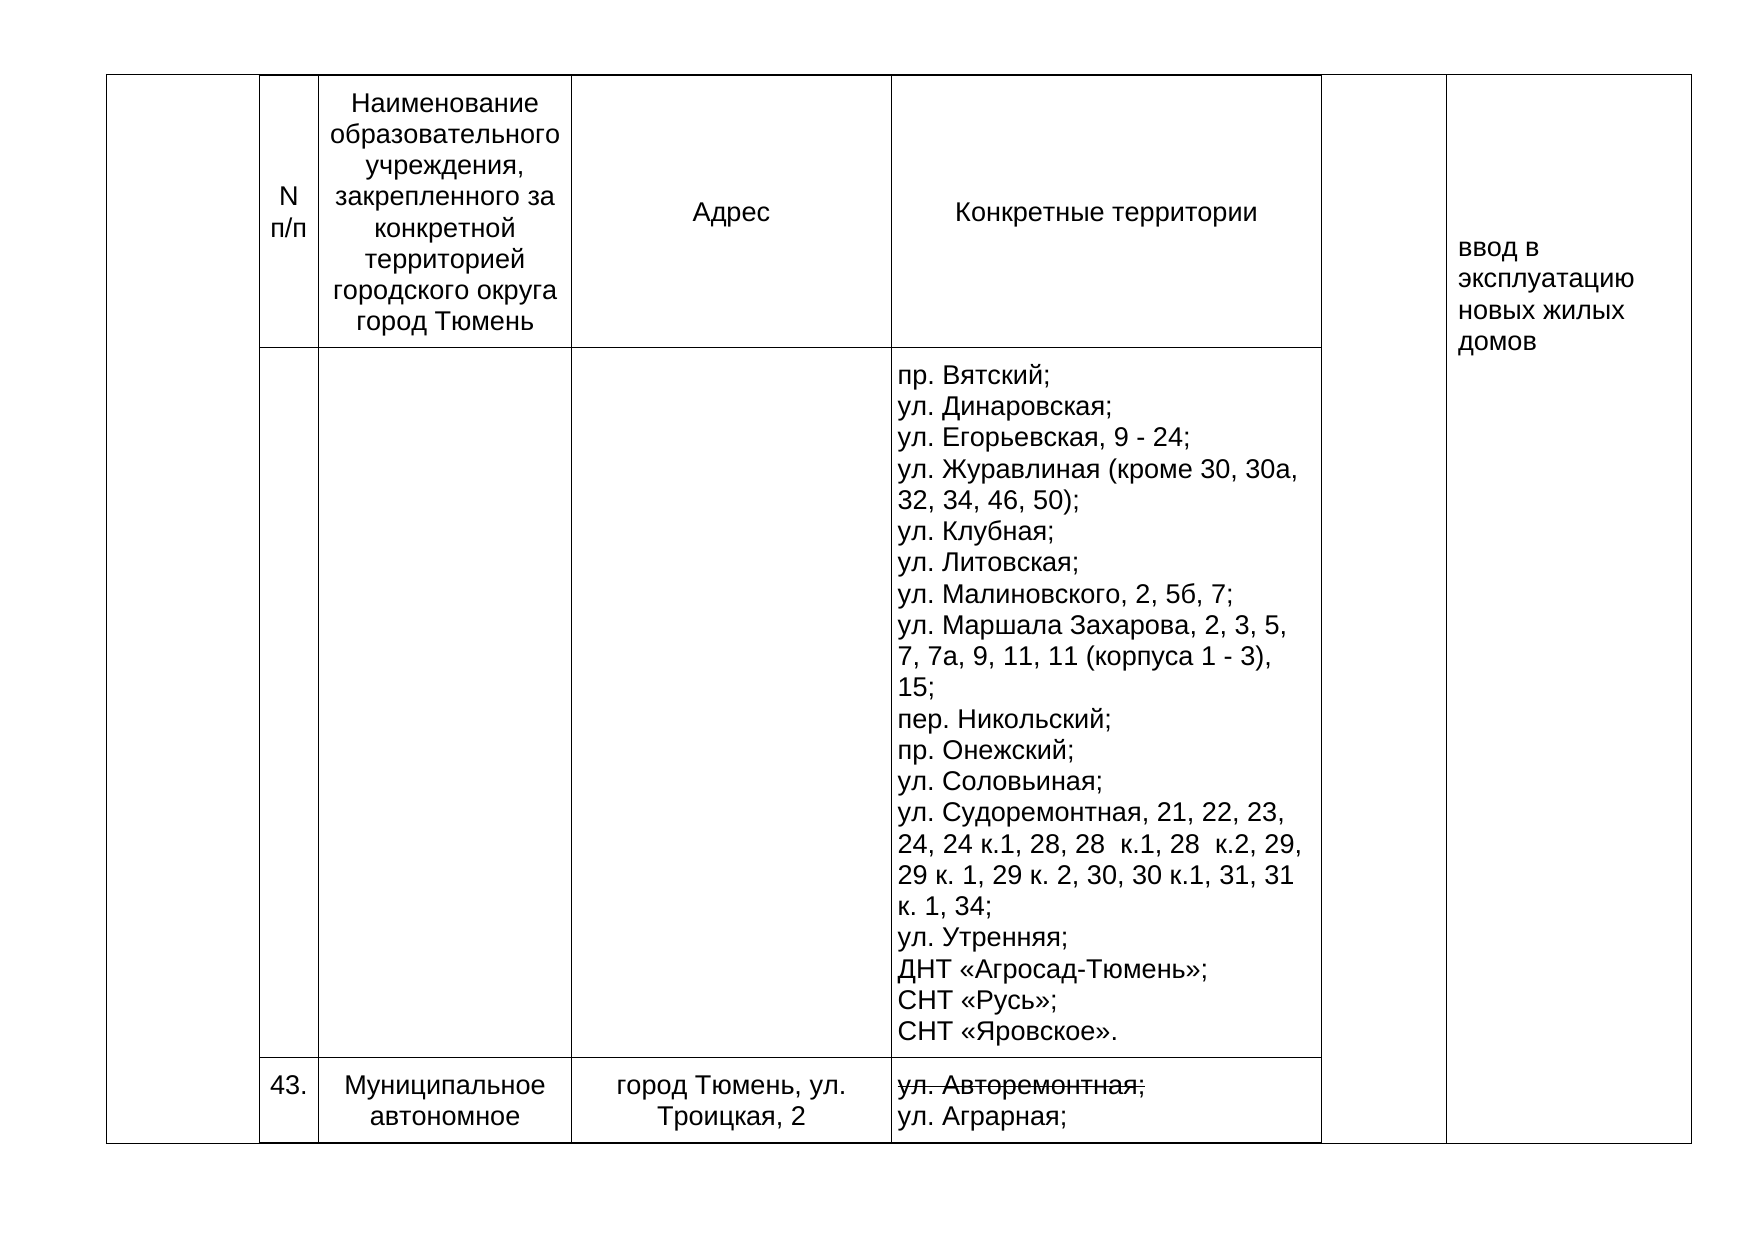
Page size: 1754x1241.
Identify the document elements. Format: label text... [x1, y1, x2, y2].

table_header N п/п [260, 76, 318, 347]
table_cell [319, 348, 571, 1057]
table_cell пр. Вятский; ул. Динаровская; ул. Егорьевская, 9 - 24; ул. Журавлиная (кроме 30, 30а, 32, 34, 46, 50); ул. Клубная; ул. Литовская; ул. Малиновского, 2, 5б, 7; ул. Маршала Захарова, 2, 3, 5, 7, 7а, 9, 11, 11 (корпуса 1 - 3), 15; пер. Никольский; пр. Онежский; ул. Соловьиная; ул. Судоремонтная, 21, 22, 23, 24, 24 к.1, 28, 28 к.1, 28 к.2, 29, 29 к. 1, 29 к. 2, 30, 30 к.1, 31, 31 к. 1, 34; ул. Утренняя; ДНТ «Агросад-Тюмень»; СНТ «Русь»; СНТ «Яровское». [892, 348, 1321, 1057]
table_cell 43. [260, 1058, 318, 1142]
table_cell ул. Авторемонтная; ул. Аграрная; [892, 1058, 1321, 1142]
table_cell [572, 348, 891, 1057]
table_header Наименование образовательного учреждения, закрепленного за конкретной территорией городского округа город Тюмень [319, 76, 571, 347]
table_header Конкретные территории [892, 76, 1321, 347]
table_cell Муниципальное автономное [319, 1058, 571, 1142]
table_header ввод в эксплуатацию новых жилых домов [1447, 75, 1691, 1143]
table_header [1322, 75, 1446, 1143]
table_header Адрес [572, 76, 891, 347]
table_cell город Тюмень, ул. Троицкая, 2 [572, 1058, 891, 1142]
table_header [107, 75, 259, 1143]
table_cell [260, 348, 318, 1057]
